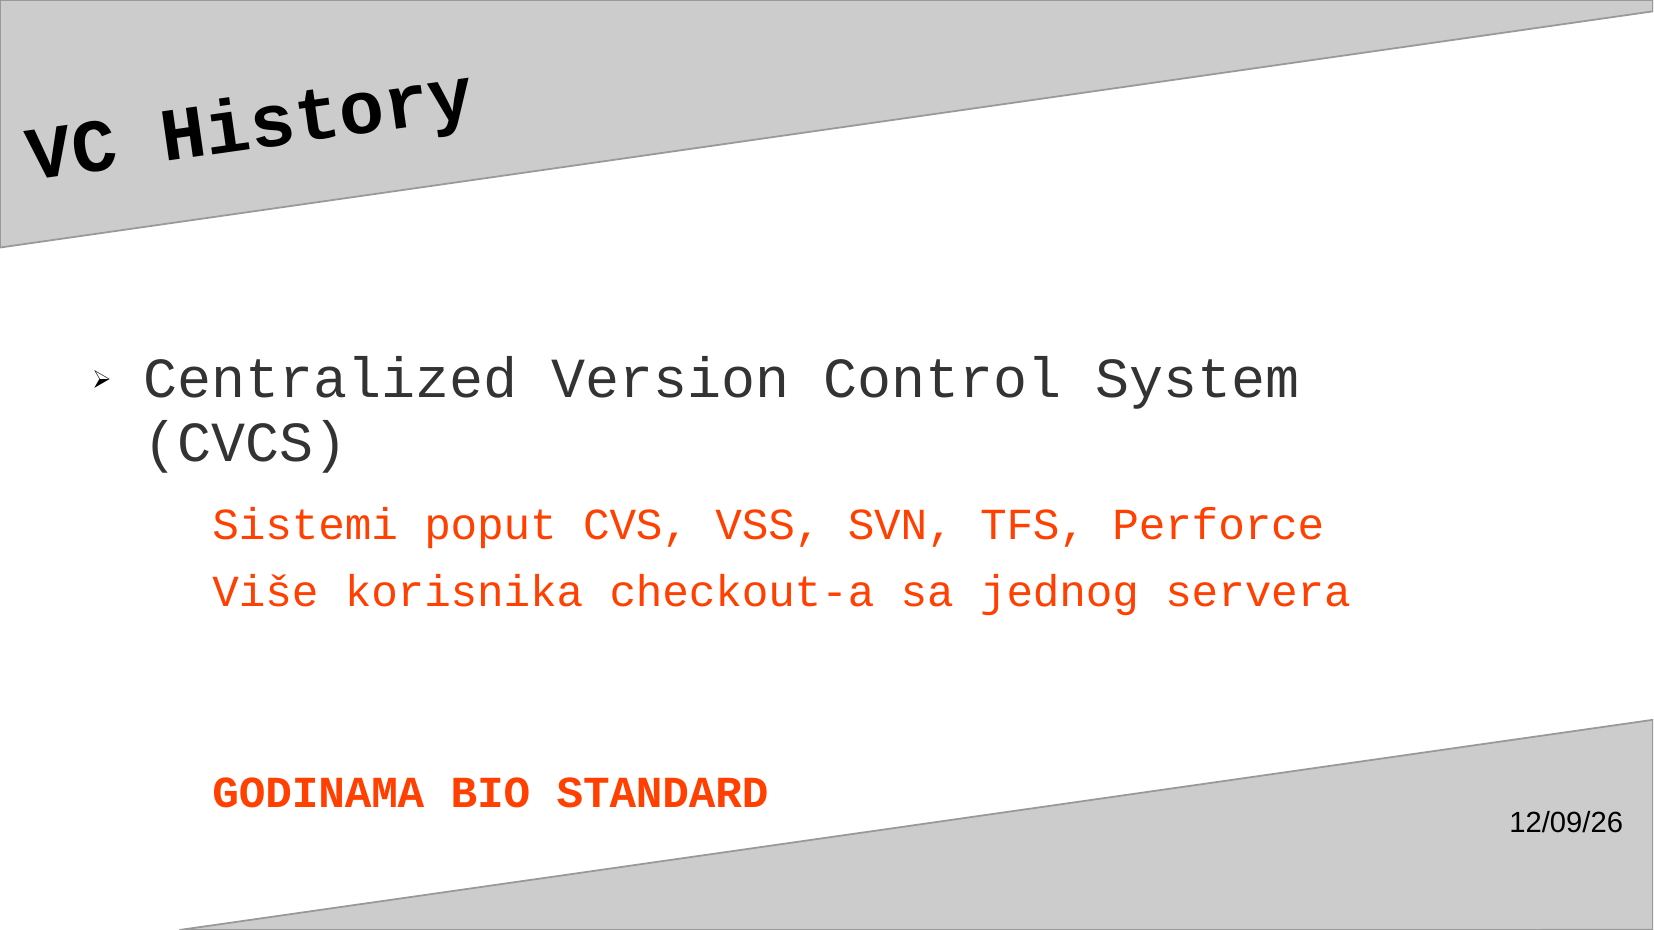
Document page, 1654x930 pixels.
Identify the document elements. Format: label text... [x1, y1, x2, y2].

list Centralized Version Control System (CVCS) Sistemi poput CVS, VSS, SVN, TFS, Perforce Više korisnika checkout-a sa jednog servera GODINAMA BIO STANDARD [74, 262, 1493, 825]
title VC History [16, 0, 1501, 239]
